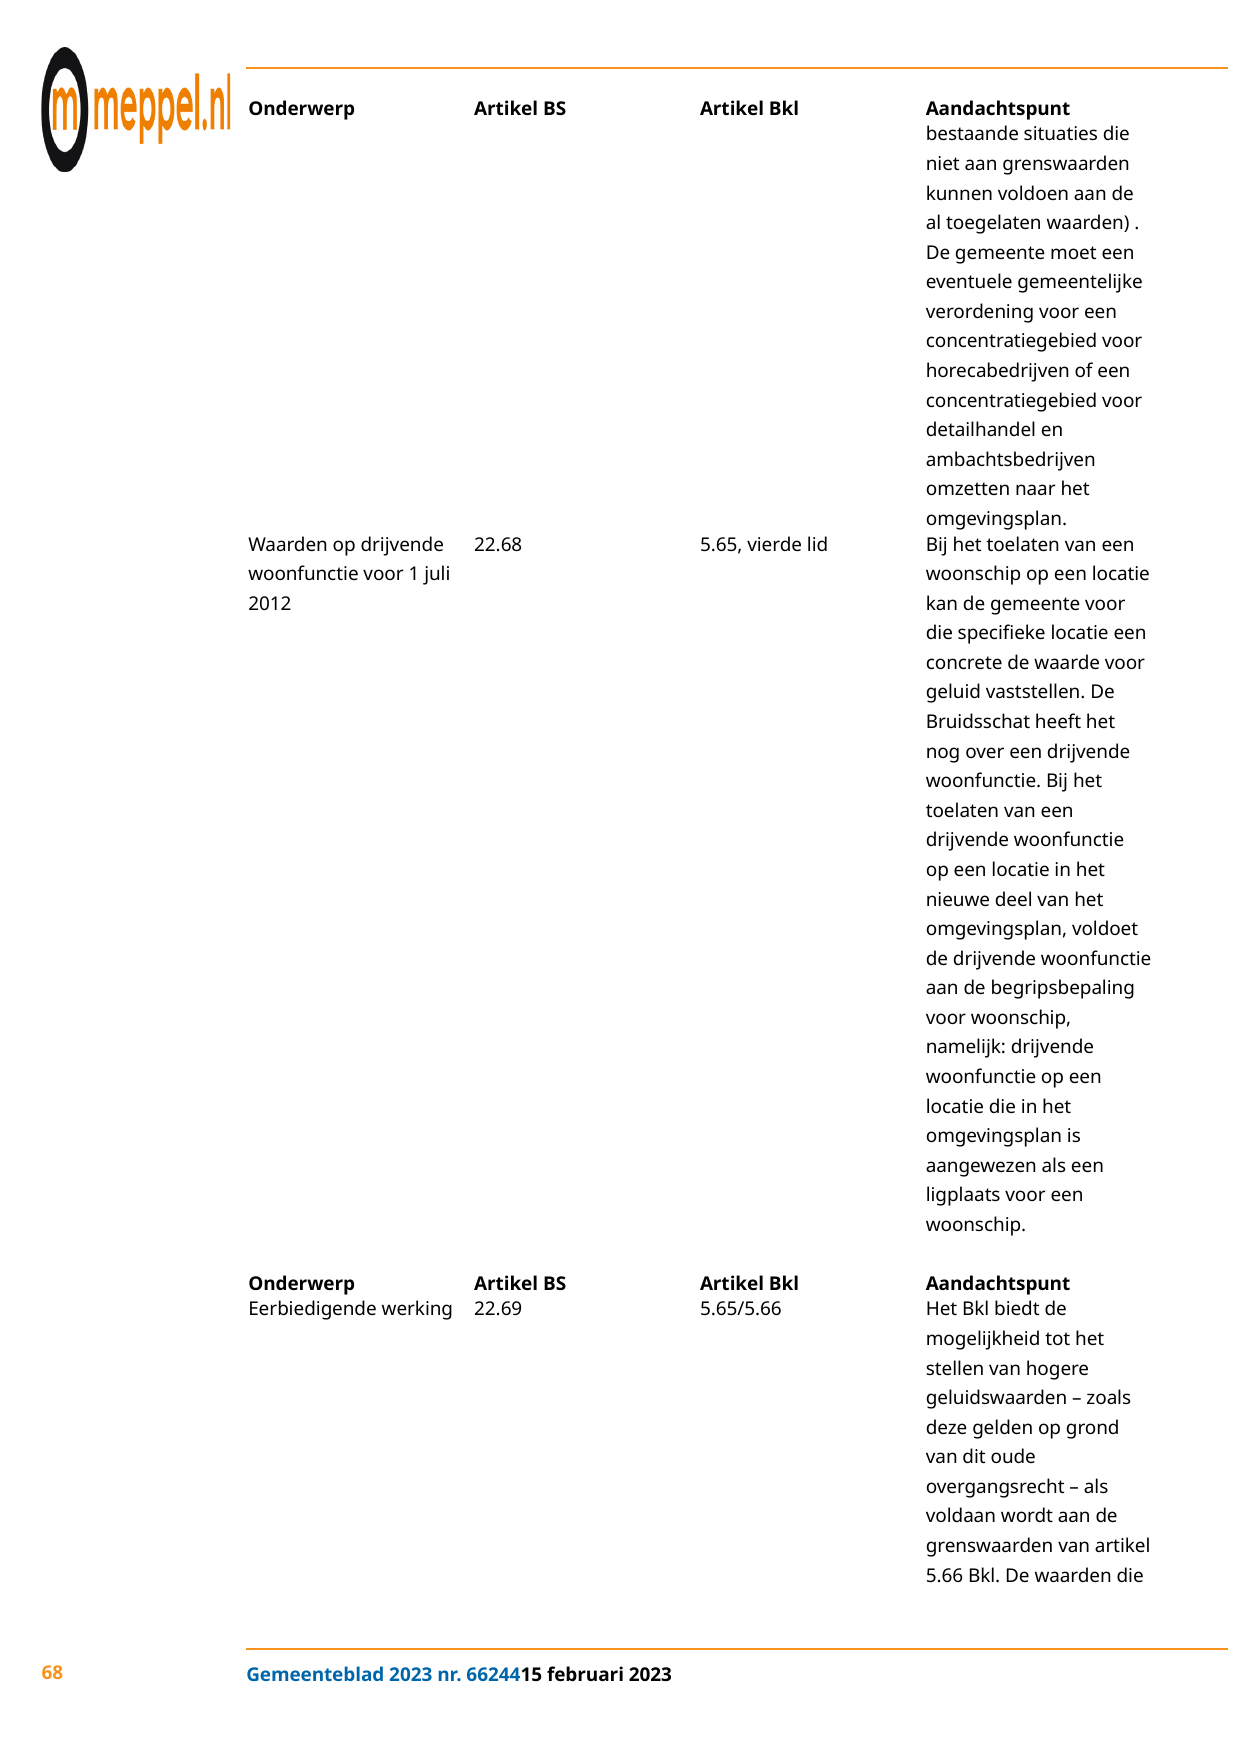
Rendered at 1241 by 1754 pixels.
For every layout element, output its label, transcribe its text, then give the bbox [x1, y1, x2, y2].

table_header Artikel Bkl [700, 1270, 926, 1296]
table_cell Bij het toelaten van een woonschip op een locatie kan de gemeente voor die specifieke locatie een concrete de waarde voor geluid vaststellen. De Bruidsschat heeft het nog over een drijvende woonfunctie. Bij het toelaten van een drijvende woonfunctie op een locatie in het nieuwe deel van het omgevingsplan, voldoet de drijvende woonfunctie aan de begripsbepaling voor woonschip, namelijk: drijvende woonfunctie op een locatie die in het omgevingsplan is aangewezen als een ligplaats voor een woonschip. [926, 531, 1152, 1237]
table_cell [248, 121, 474, 531]
table_header Onderwerp [248, 95, 474, 121]
table_cell Waarden op drijvende woonfunctie voor 1 juli 2012 [248, 531, 474, 1237]
table_header Aandachtspunt [926, 1270, 1152, 1296]
picture [41, 47, 231, 172]
table_header Artikel Bkl [700, 95, 926, 121]
table_cell 5.65, vierde lid [700, 531, 926, 1237]
table_header Onderwerp [248, 1270, 474, 1296]
table_cell [474, 121, 700, 531]
table_cell [700, 121, 926, 531]
table_header Artikel BS [474, 95, 700, 121]
table_cell Het Bkl biedt de mogelijkheid tot het stellen van hogere geluidswaarden – zoals deze gelden op grond van dit oude overgangsrecht – als voldaan wordt aan de grenswaarden van artikel 5.66 Bkl. De waarden die [926, 1296, 1152, 1588]
table_header Aandachtspunt [926, 95, 1152, 121]
table_header Artikel BS [474, 1270, 700, 1296]
table_cell bestaande situaties die niet aan grenswaarden kunnen voldoen aan de al toegelaten waarden) . De gemeente moet een eventuele gemeentelijke verordening voor een concentratiegebied voor horecabedrijven of een concentratiegebied voor detailhandel en ambachtsbedrijven omzetten naar het omgevingsplan. [926, 121, 1152, 531]
table_cell 22.68 [474, 531, 700, 1237]
table_cell 5.65/5.66 [700, 1296, 926, 1588]
table_cell 22.69 [474, 1296, 700, 1588]
table_cell Eerbiedigende werking [248, 1296, 474, 1588]
